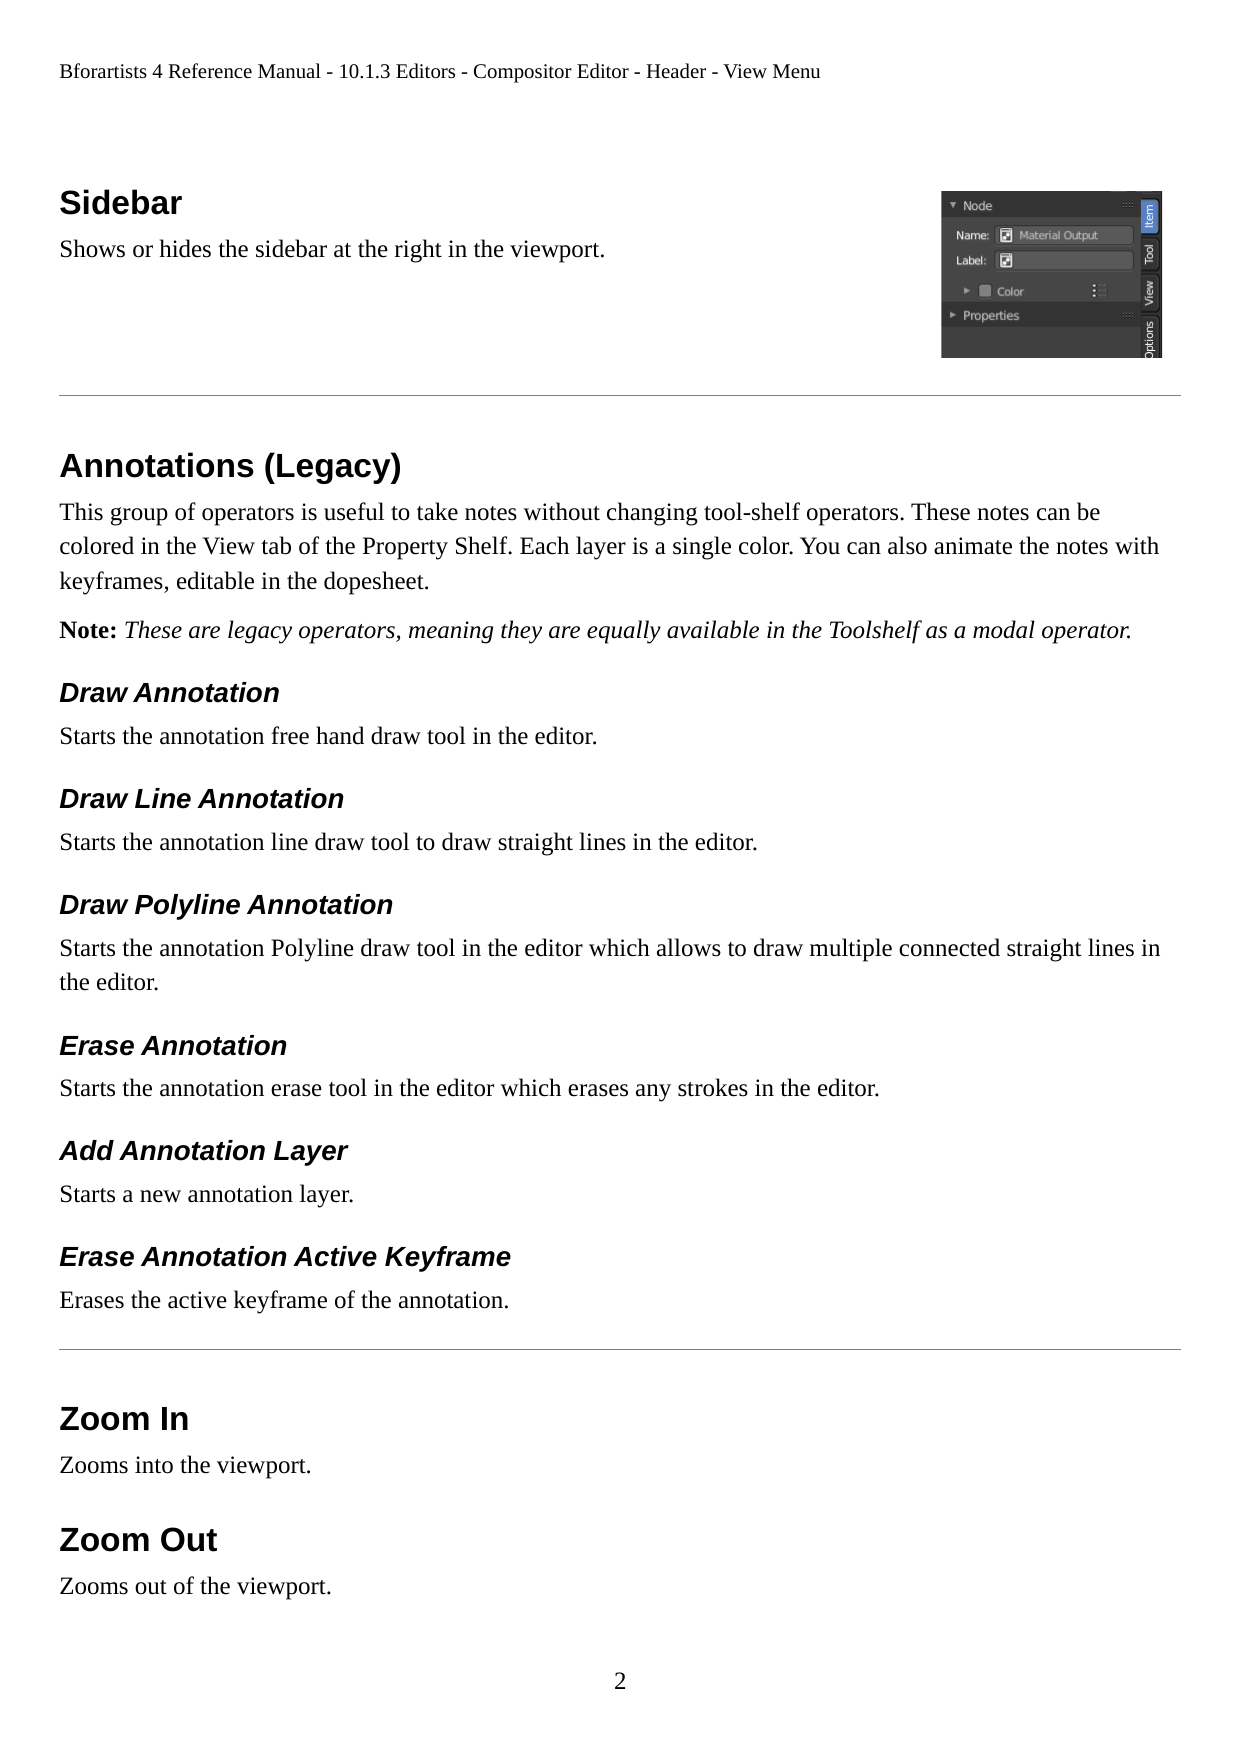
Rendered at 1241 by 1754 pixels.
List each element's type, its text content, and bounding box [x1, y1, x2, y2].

subtitle Annotations (Legacy) [59, 446, 1181, 484]
picture [941, 191, 1163, 358]
text Zooms into the viewport. [59, 1450, 1181, 1479]
subtitle Zoom Out [59, 1520, 1181, 1559]
text Erases the active keyframe of the annotation. [59, 1285, 1181, 1314]
subtitle Sidebar [59, 182, 1181, 221]
subtitle Draw Polyline Annotation [59, 888, 1181, 920]
text Starts the annotation erase tool in the editor which erases any strokes in the editor. [59, 1073, 1181, 1102]
subtitle Erase Annotation Active Keyframe [59, 1241, 1181, 1273]
subtitle Draw Line Annotation [59, 782, 1181, 814]
subtitle Erase Annotation [59, 1029, 1181, 1061]
subtitle Draw Annotation [59, 677, 1181, 708]
subtitle Add Annotation Layer [59, 1135, 1181, 1167]
text Starts the annotation free hand draw tool in the editor. [59, 721, 1181, 750]
text Shows or hides the sidebar at the right in the viewport. [59, 234, 941, 262]
text Starts a new annotation layer. [59, 1179, 1181, 1208]
text Starts the annotation Polyline draw tool in the editor which allows to draw multiple connected straight lines in the editor. [59, 933, 1181, 996]
text Zooms out of the viewport. [59, 1571, 1181, 1600]
text Note: These are legacy operators, meaning they are equally available in the Toolshelf as a modal operator. [59, 615, 1181, 644]
subtitle Zoom In [59, 1399, 1181, 1438]
text This group of operators is useful to take notes without changing tool-shelf operators. These notes can be colored in the View tab of the Property Shelf. Each layer is a single color. You can also animate the notes with keyframes, editable in the dopesheet. [59, 497, 1181, 595]
text Starts the annotation line draw tool to draw straight lines in the editor. [59, 827, 1181, 856]
